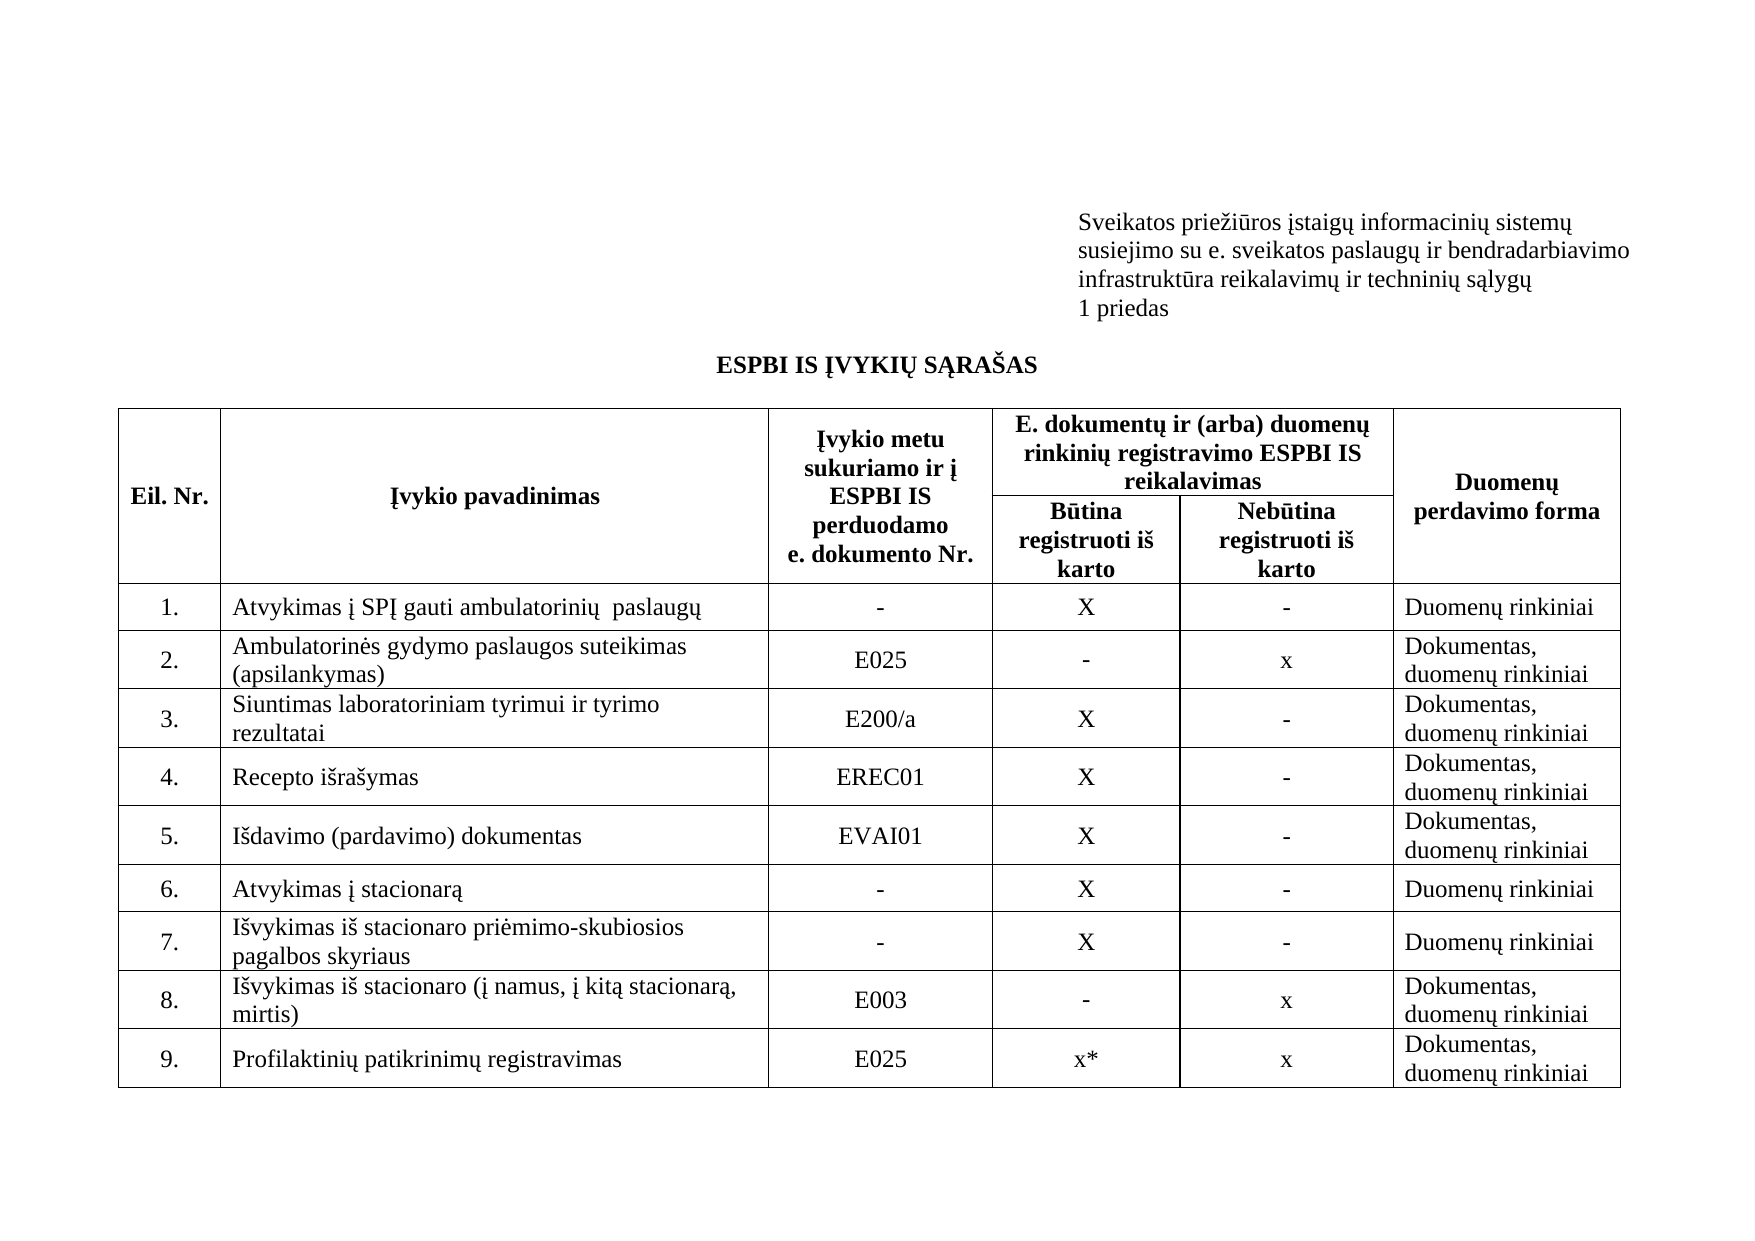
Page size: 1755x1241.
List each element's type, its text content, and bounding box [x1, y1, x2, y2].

table_cell EVAI01 [769, 806, 992, 864]
table_cell Duomenų rinkiniai [1394, 912, 1620, 970]
table_cell X [993, 584, 1179, 630]
table_cell - [1181, 912, 1393, 970]
table_cell X [993, 748, 1179, 805]
table_cell - [1181, 689, 1393, 747]
table_cell X [993, 689, 1179, 747]
table_cell X [993, 865, 1179, 911]
table_cell Atvykimas į SPĮ gauti ambulatorinių paslaugų [221, 584, 768, 630]
table_cell 8. [119, 971, 220, 1028]
table_cell Nebūtina registruoti iš karto [1181, 496, 1393, 582]
table_cell Duomenų rinkiniai [1394, 865, 1620, 911]
table_cell - [1181, 584, 1393, 630]
table_cell x [1181, 1029, 1393, 1087]
table_cell x [1181, 631, 1393, 688]
table_cell Atvykimas į stacionarą [221, 865, 768, 911]
table_cell - [769, 912, 992, 970]
table_cell X [993, 912, 1179, 970]
table_cell x* [993, 1029, 1179, 1087]
text susiejimo su e. sveikatos paslaugų ir bendradarbiavimo [1078, 235, 1636, 264]
table_header Įvykio pavadinimas [221, 409, 768, 582]
table_cell Dokumentas, duomenų rinkiniai [1394, 748, 1620, 805]
table_cell - [1181, 748, 1393, 805]
table_cell 7. [119, 912, 220, 970]
table_cell E025 [769, 1029, 992, 1087]
table_cell 2. [119, 631, 220, 688]
table_cell 9. [119, 1029, 220, 1087]
table_cell - [1181, 865, 1393, 911]
table_header Įvykio metu sukuriamo ir į ESPBI IS perduodamo e. dokumento Nr. [769, 409, 992, 582]
table_cell - [1181, 806, 1393, 864]
table_cell Duomenų rinkiniai [1394, 584, 1620, 630]
table_cell - [769, 584, 992, 630]
table_cell 3. [119, 689, 220, 747]
table_cell EREC01 [769, 748, 992, 805]
table_header E. dokumentų ir (arba) duomenų rinkinių registravimo ESPBI IS reikalavimas [993, 409, 1393, 495]
table_cell - [769, 865, 992, 911]
table_cell E200/a [769, 689, 992, 747]
table_cell 6. [119, 865, 220, 911]
table_cell Dokumentas, duomenų rinkiniai [1394, 806, 1620, 864]
table_cell E003 [769, 971, 992, 1028]
table_cell Būtina registruoti iš karto [993, 496, 1179, 582]
table_cell Išvykimas iš stacionaro (į namus, į kitą stacionarą, mirtis) [221, 971, 768, 1028]
table_cell Dokumentas, duomenų rinkiniai [1394, 1029, 1620, 1087]
text infrastruktūra reikalavimų ir techninių sąlygų [1078, 264, 1636, 293]
text 1 priedas [1078, 293, 1636, 322]
table_cell Recepto išrašymas [221, 748, 768, 805]
table_cell E025 [769, 631, 992, 688]
table_header Duomenų perdavimo forma [1394, 409, 1620, 582]
table_cell Išdavimo (pardavimo) dokumentas [221, 806, 768, 864]
text ESPBI IS Įvykių sąrašas [118, 350, 1636, 379]
table_header Eil. Nr. [119, 409, 220, 582]
table_cell 5. [119, 806, 220, 864]
table_cell - [993, 971, 1179, 1028]
table_cell 1. [119, 584, 220, 630]
table_cell X [993, 806, 1179, 864]
table_cell x [1181, 971, 1393, 1028]
table_cell Ambulatorinės gydymo paslaugos suteikimas (apsilankymas) [221, 631, 768, 688]
text Sveikatos priežiūros įstaigų informacinių sistemų [1078, 207, 1636, 235]
table_cell Išvykimas iš stacionaro priėmimo-skubiosios pagalbos skyriaus [221, 912, 768, 970]
table_cell 4. [119, 748, 220, 805]
table_cell Dokumentas, duomenų rinkiniai [1394, 971, 1620, 1028]
table_cell - [993, 631, 1179, 688]
table_cell Dokumentas, duomenų rinkiniai [1394, 631, 1620, 688]
table_cell Profilaktinių patikrinimų registravimas [221, 1029, 768, 1087]
table_cell Siuntimas laboratoriniam tyrimui ir tyrimo rezultatai [221, 689, 768, 747]
table_cell Dokumentas, duomenų rinkiniai [1394, 689, 1620, 747]
